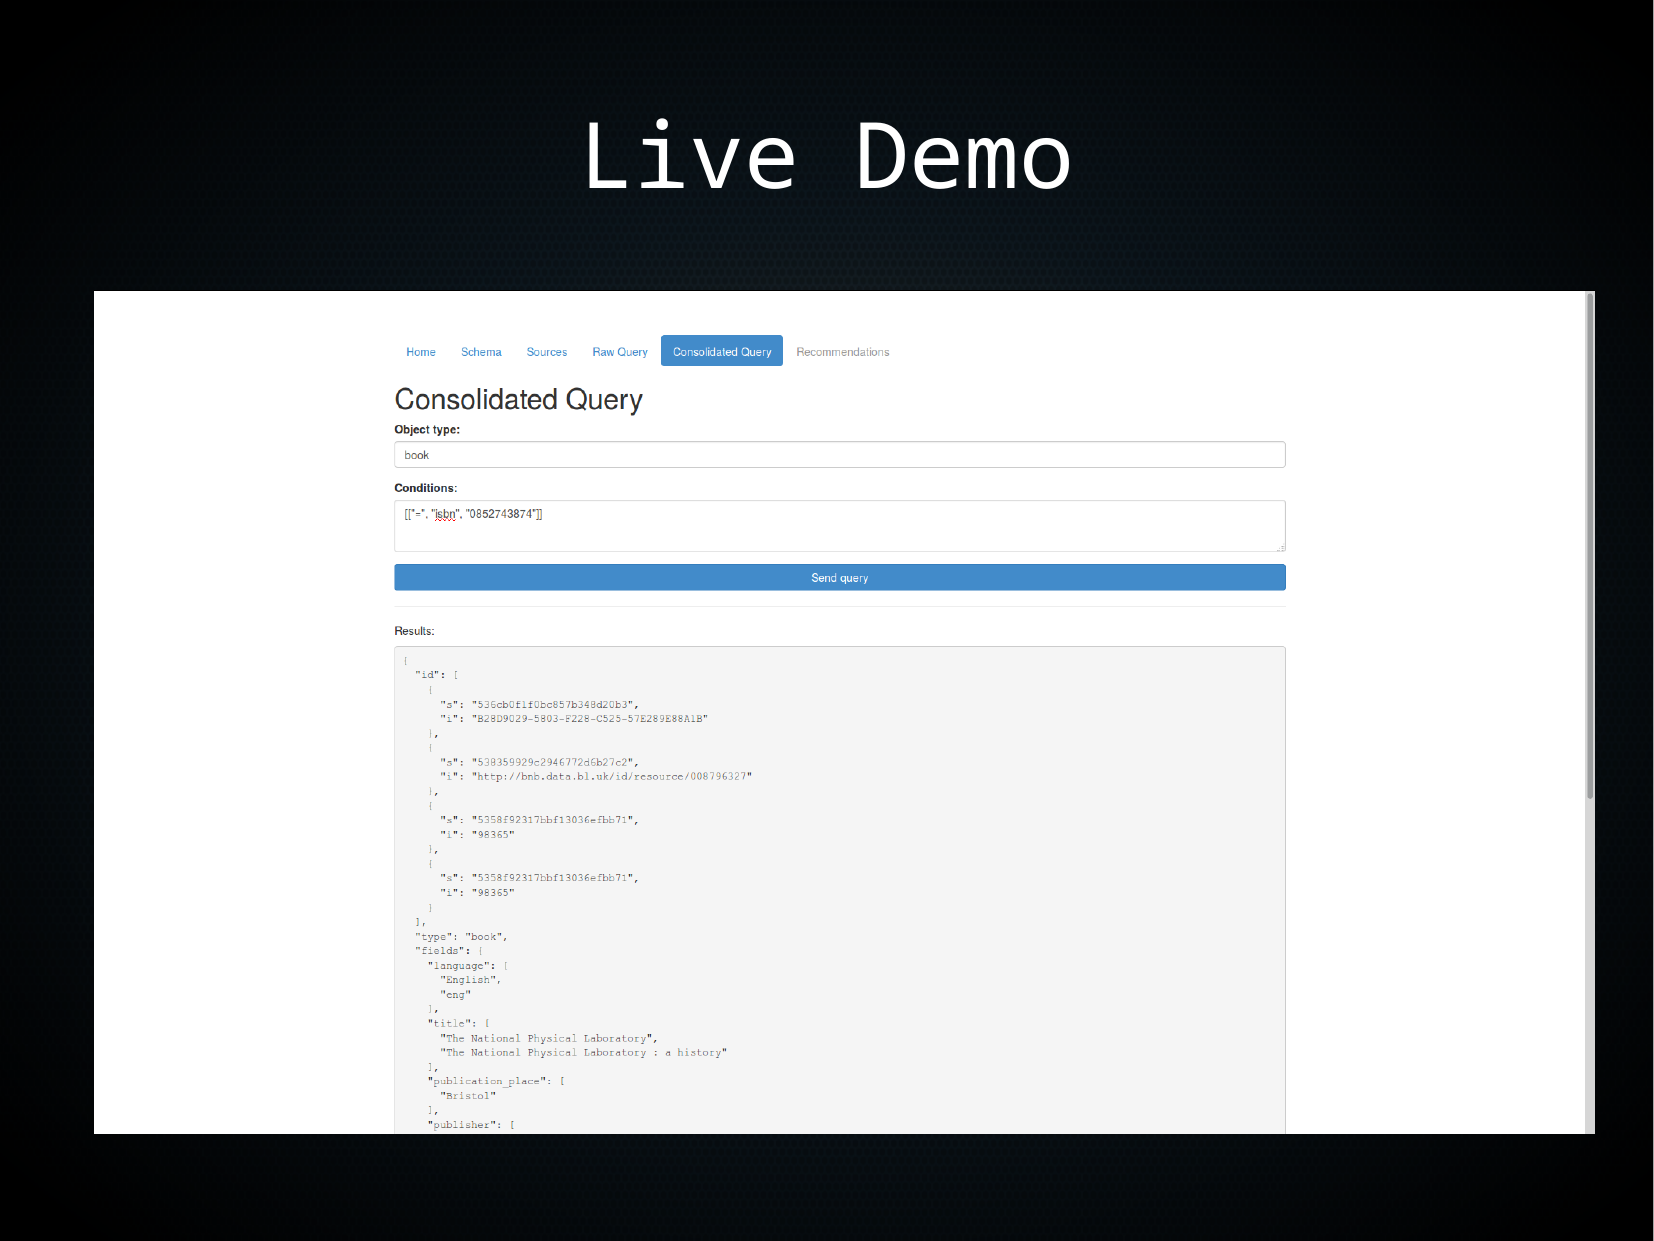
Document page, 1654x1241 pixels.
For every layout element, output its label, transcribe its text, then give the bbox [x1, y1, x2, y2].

title Live Demo [82, 49, 1571, 257]
picture [0, 0, 1654, 1241]
